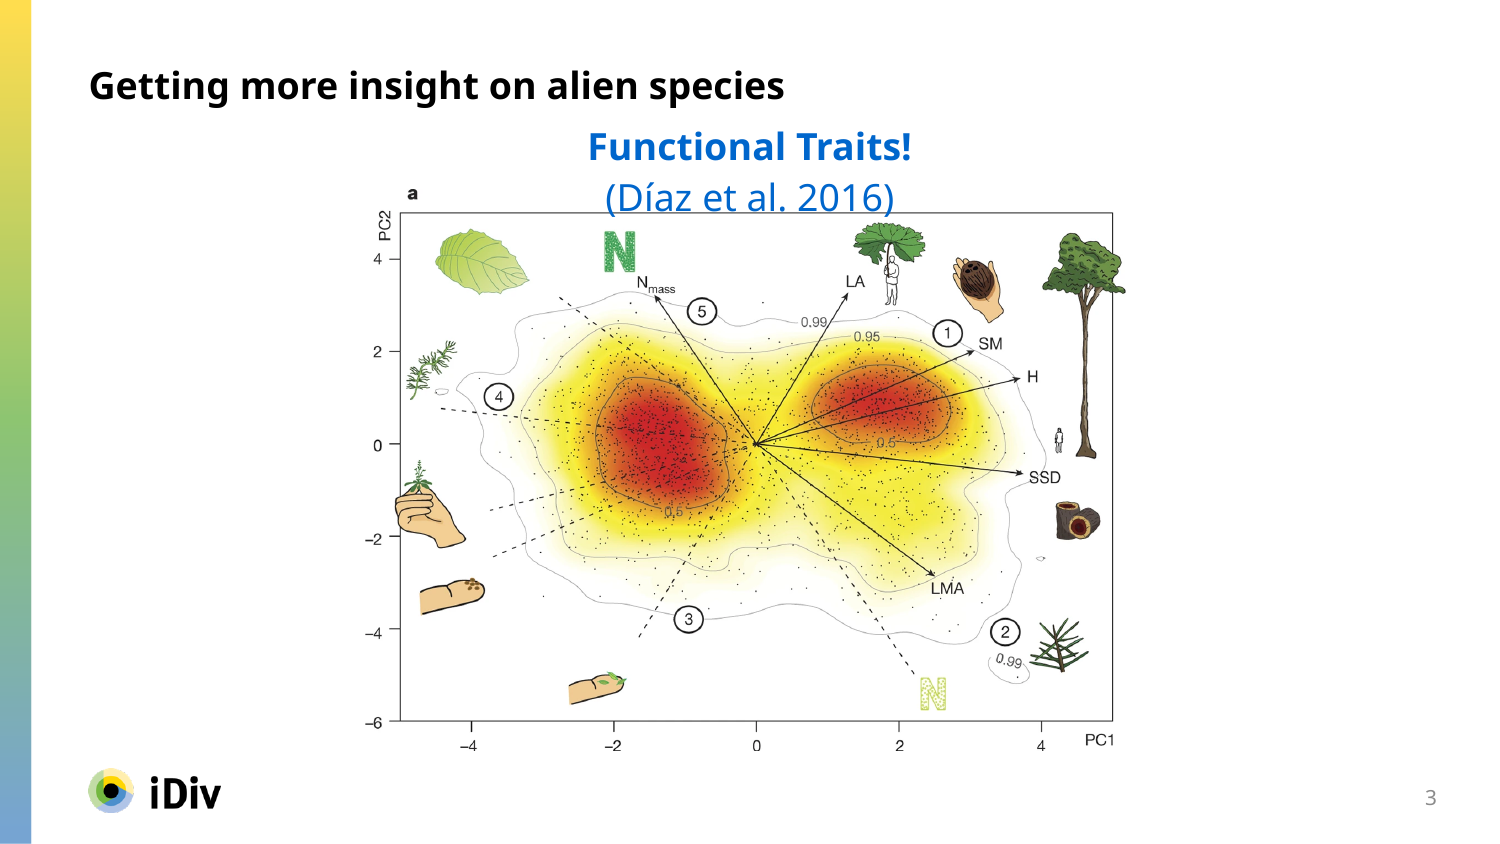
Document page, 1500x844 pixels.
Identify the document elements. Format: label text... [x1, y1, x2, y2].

picture [0, 0, 1500, 844]
slide_number [1240, 767, 1437, 813]
text_box [59, 147, 542, 739]
text_box [958, 147, 1418, 739]
list Getting more insight on alien species [88, 61, 1437, 157]
text_box Functional Traits! (Díaz et al. 2016) [542, 113, 958, 219]
